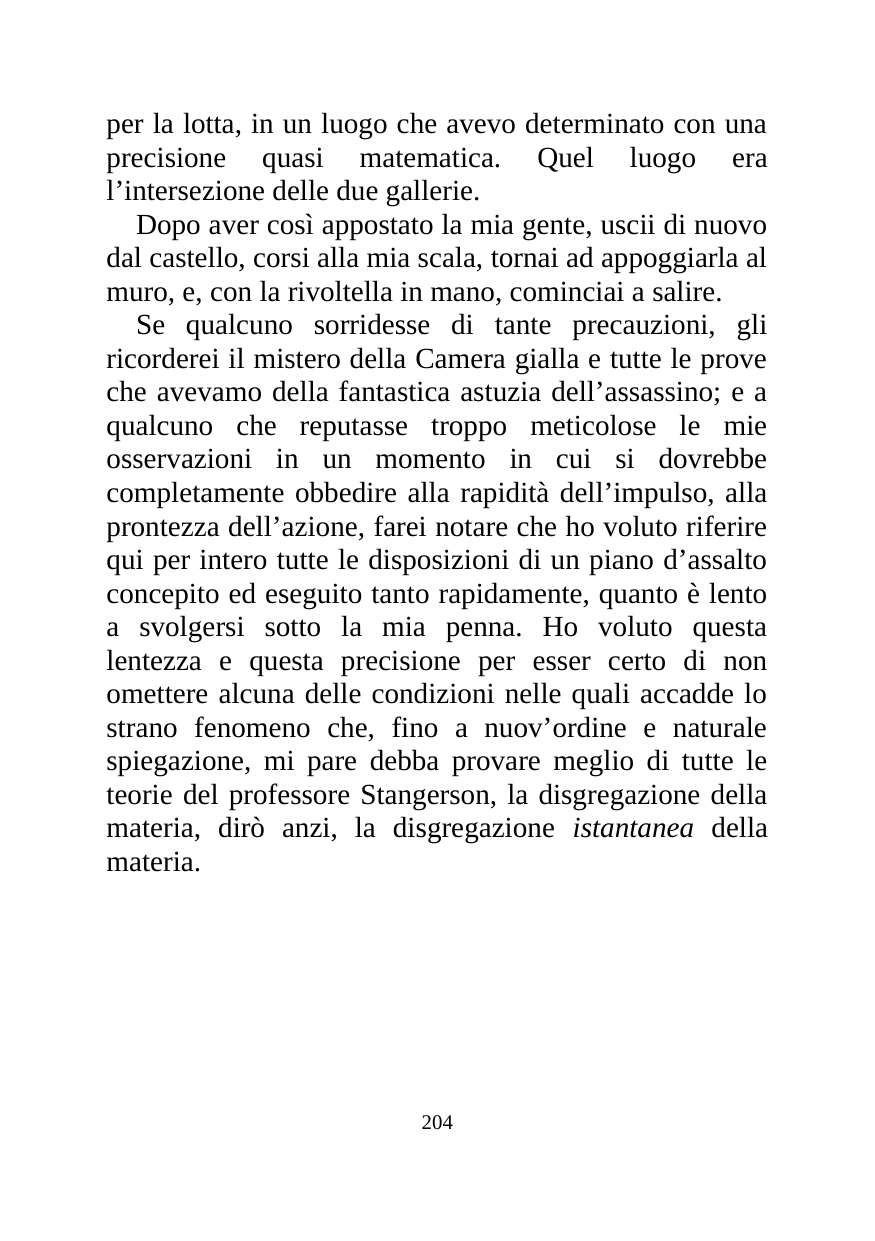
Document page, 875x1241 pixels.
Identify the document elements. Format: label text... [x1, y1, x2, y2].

text Se qualcuno sorridesse di tante precauzioni, gli ricorderei il mistero della Camera gialla e tutte le prove che avevamo della fantastica astuzia dell’assassino; e a qualcuno che reputasse troppo meticolose le mie osservazioni in un momento in cui si dovrebbe completamente obbedire alla rapidità dell’impulso, alla prontezza dell’azione, farei notare che ho voluto riferire qui per intero tutte le disposizioni di un piano d’assalto concepito ed eseguito tanto rapidamente, quanto è lento a svolgersi sotto la mia penna. Ho voluto questa lentezza e questa precisione per esser certo di non omettere alcuna delle condizioni nelle quali accadde lo strano fenomeno che, fino a nuov’ordine e naturale spiegazione, mi pare debba provare meglio di tutte le teorie del professore Stangerson, la disgregazione della materia, dirò anzi, la disgregazione istantanea della materia. [106, 307, 768, 878]
text Dopo aver così appostato la mia gente, uscii di nuovo dal castello, corsi alla mia scala, tornai ad appoggiarla al muro, e, con la rivoltella in mano, cominciai a salire. [106, 207, 768, 307]
text per la lotta, in un luogo che avevo determinato con una precisione quasi matematica. Quel luogo era l’intersezione delle due gallerie. [106, 106, 768, 207]
